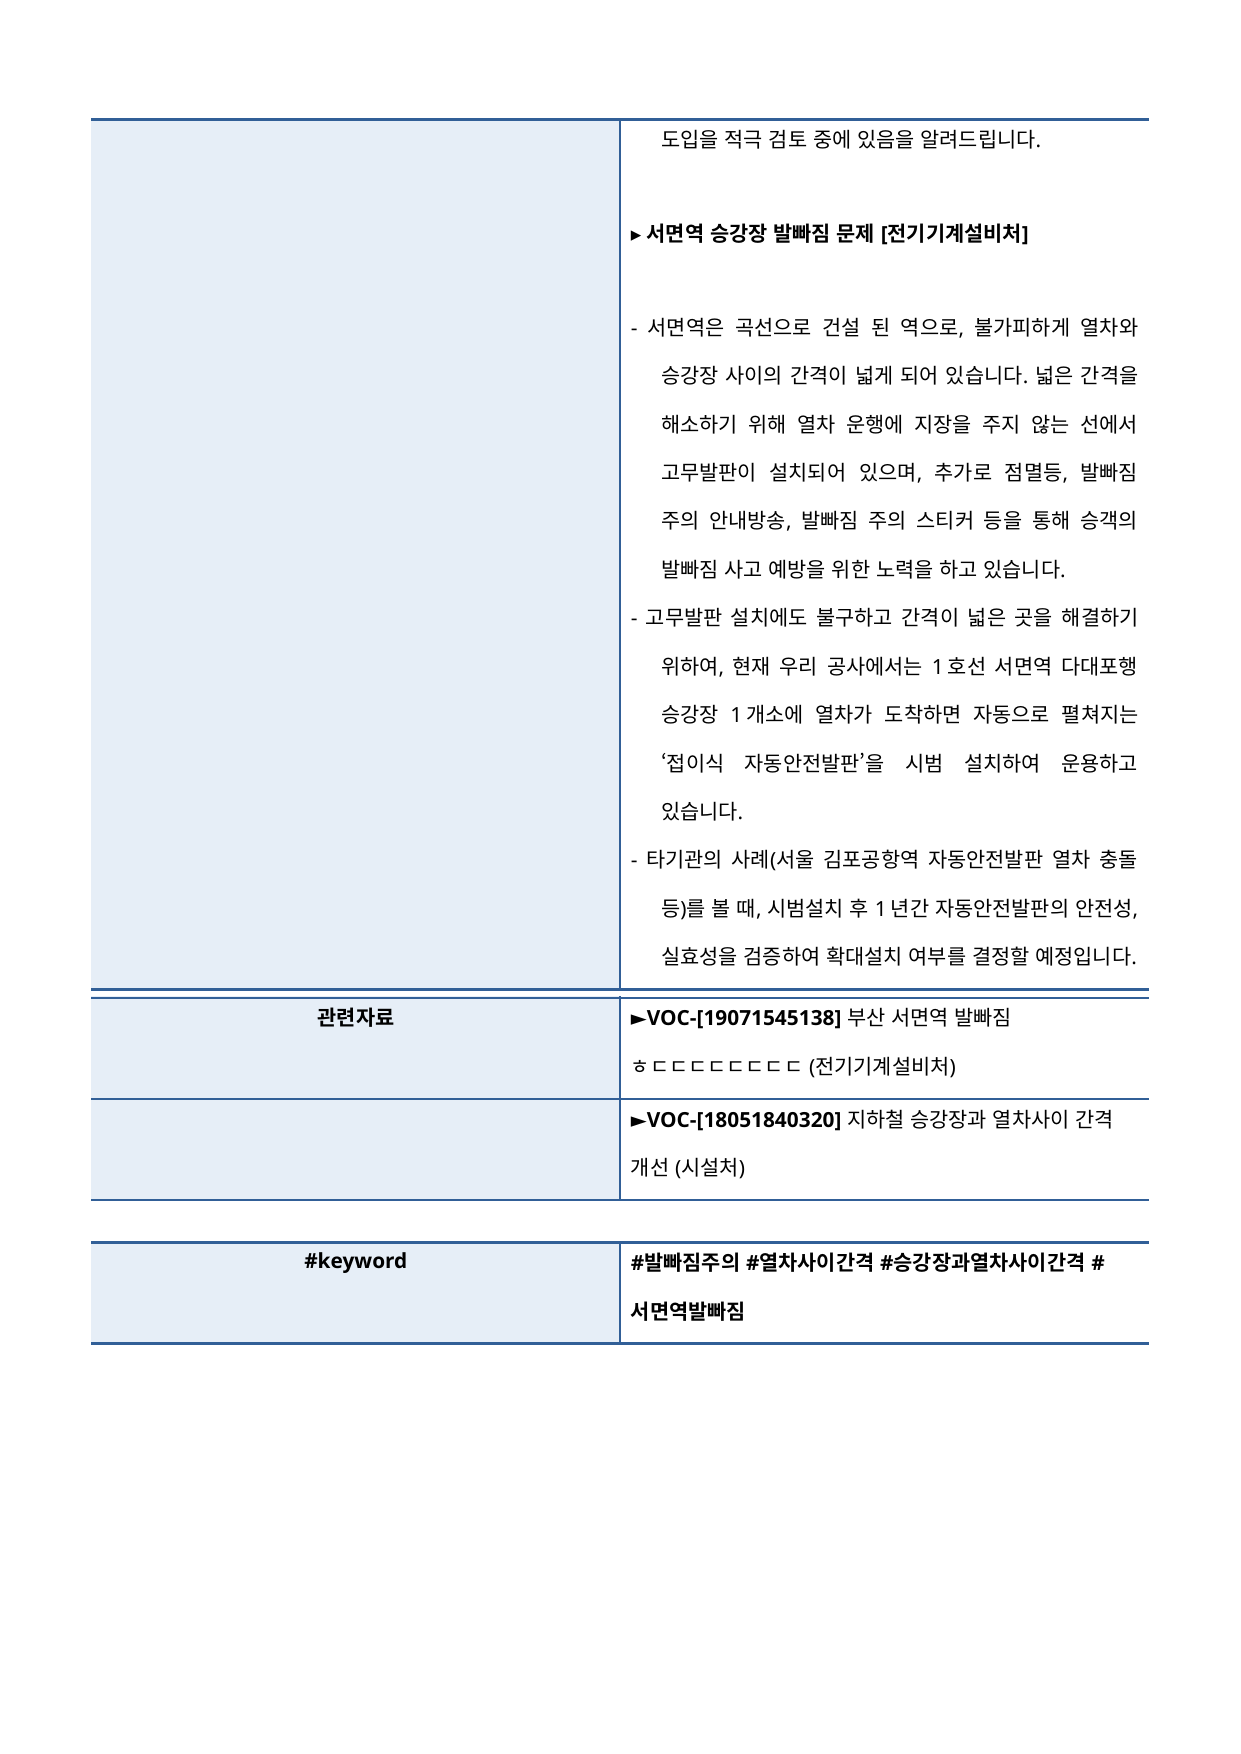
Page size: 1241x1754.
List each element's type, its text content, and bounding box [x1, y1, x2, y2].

table_header #keyword [91, 1244, 619, 1342]
table_header 관련자료 [91, 999, 619, 1098]
table_header #발빠짐주의 #열차사이간격 #승강장과열차사이간격 #서면역발빠짐 [621, 1244, 1149, 1342]
table_header ►VOC-[19071545138] 부산 서면역 발빠짐 ㅎㄷㄷㄷㄷㄷㄷㄷㄷ (전기기계설비처) [621, 999, 1149, 1098]
table_cell ►VOC-[18051840320] 지하철 승강장과 열차사이 간격 개선 (시설처) [621, 1100, 1149, 1199]
table_cell [91, 1100, 619, 1199]
table_header 도입을 적극 검토 중에 있음을 알려드립니다. ▸ 서면역 승강장 발빠짐 문제 [전기기계설비처] - 서면역은 곡선으로 건설 된 역으로, 불가피하게 열차와 승강장 사이의 간격이 넓게 되어 있습니다. 넓은 간격을 해소하기 위해 열차 운행에 지장을 주지 않는 선에서 고무발판이 설치되어 있으며, 추가로 점멸등, 발빠짐 주의 안내방송, 발빠짐 주의 스티커 등을 통해 승객의 발빠짐 사고 예방을 위한 노력을 하고 있습니다. - 고무발판 설치에도 불구하고 간격이 넓은 곳을 해결하기 위하여, 현재 우리 공사에서는 1호선 서면역 다대포행 승강장 1개소에 열차가 도착하면 자동으로 펼쳐지는 ‘접이식 자동안전발판’을 시범 설치하여 운용하고 있습니다. - 타기관의 사례(서울 김포공항역 자동안전발판 열차 충돌 등)를 볼 때, 시범설치 후 1년간 자동안전발판의 안전성, 실효성을 검증하여 확대설치 여부를 결정할 예정입니다. [621, 121, 1149, 988]
table_header [91, 121, 619, 988]
